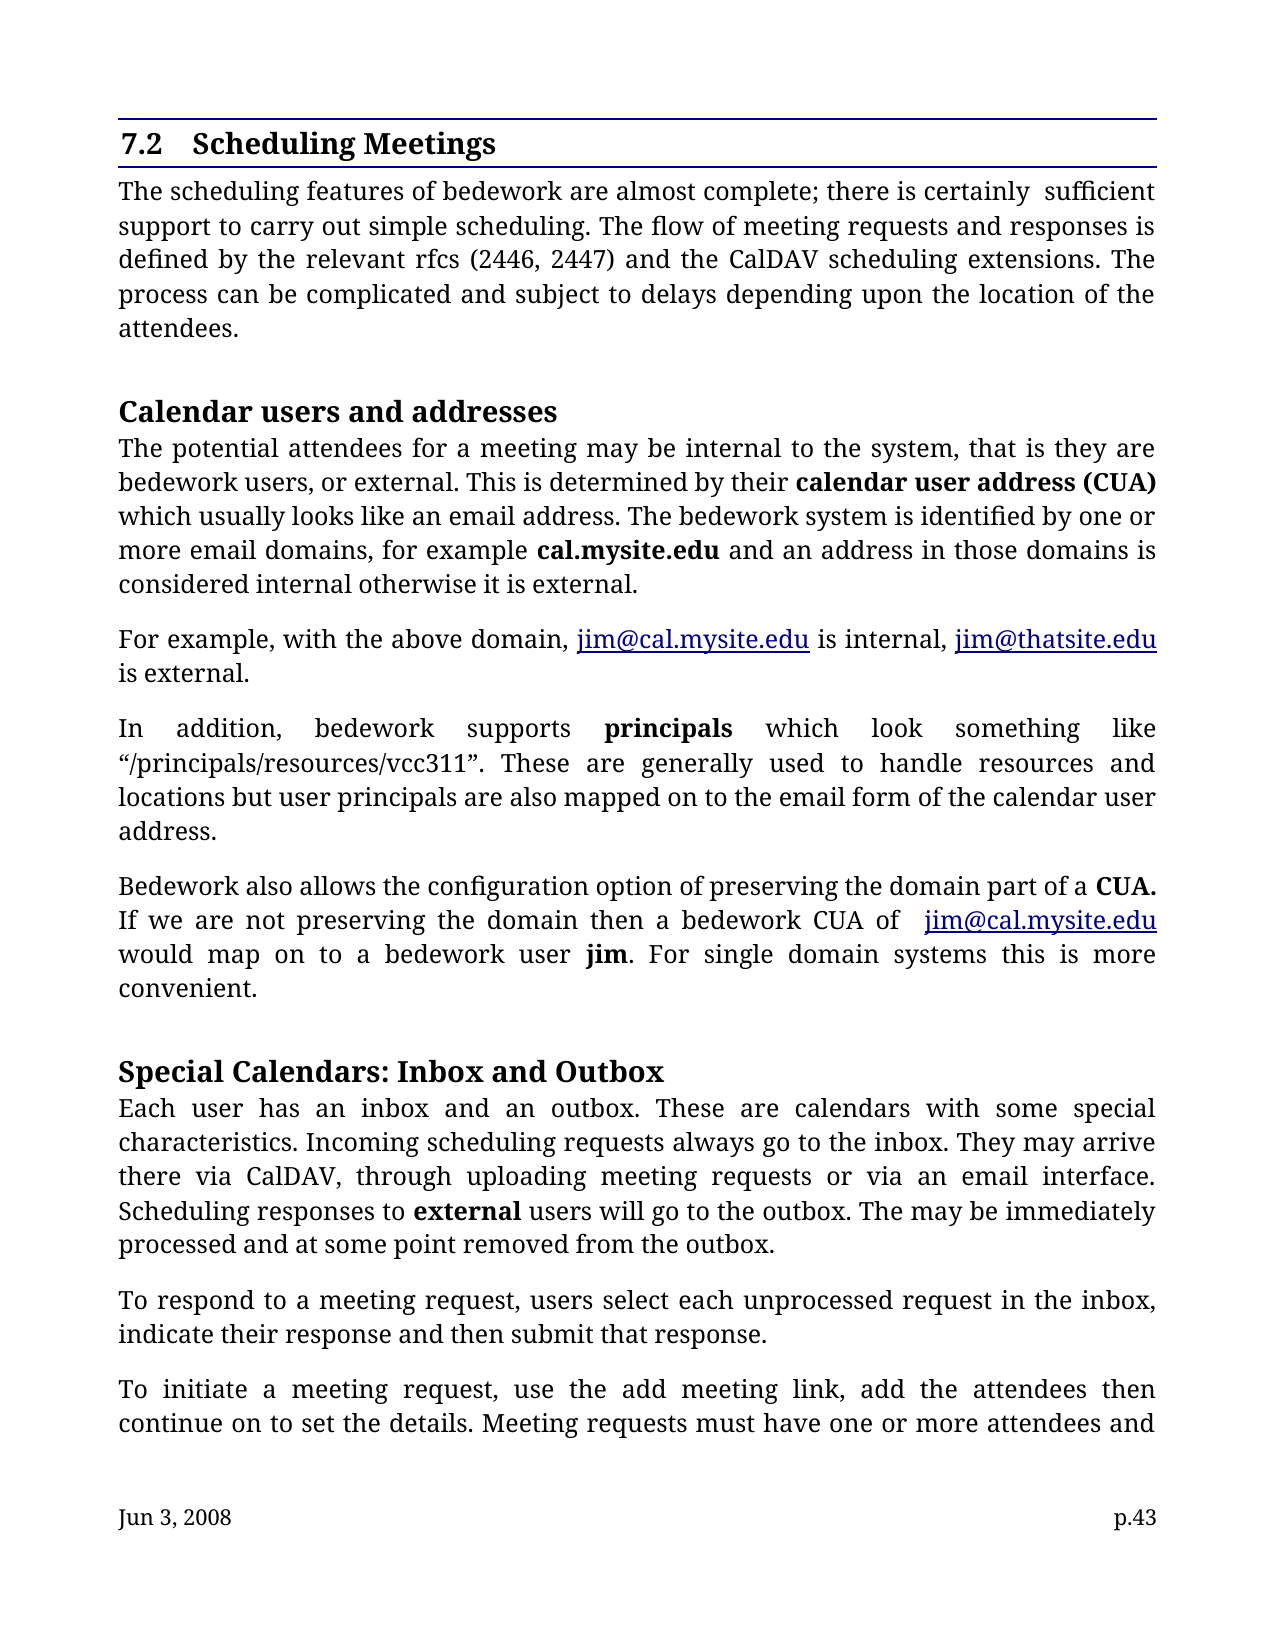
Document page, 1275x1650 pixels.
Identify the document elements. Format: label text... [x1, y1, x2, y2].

subtitle Special Calendars: Inbox and Outbox [118, 1051, 1157, 1091]
text The scheduling features of bedework are almost complete; there is certainly sufficient support to carry out simple scheduling. The flow of meeting requests and responses is defined by the relevant rfcs (2446, 2447) and the CalDAV scheduling extensions. The process can be complicated and subject to delays depending upon the location of the attendees. [118, 174, 1157, 344]
text For example, with the above domain, jim@cal.mysite.edu is internal, jim@thatsite.edu is external. [118, 622, 1157, 690]
text In addition, bedework supports principals which look something like “/principals/resources/vcc311”. These are generally used to handle resources and locations but user principals are also mapped on to the email form of the calendar user address. [118, 711, 1157, 847]
subtitle Calendar users and addresses [118, 391, 1157, 431]
text The potential attendees for a meeting may be internal to the system, that is they are bedework users, or external. This is determined by their calendar user address (CUA) which usually looks like an email address. The bedework system is identified by one or more email domains, for example cal.mysite.edu and an address in those domains is considered internal otherwise it is external. [118, 431, 1157, 601]
subtitle Scheduling Meetings [118, 120, 1157, 166]
text To respond to a meeting request, users select each unprocessed request in the inbox, indicate their response and then submit that response. [118, 1282, 1157, 1350]
text Each user has an inbox and an outbox. These are calendars with some special characteristics. Incoming scheduling requests always go to the inbox. They may arrive there via CalDAV, through uploading meeting requests or via an email interface. Scheduling responses to external users will go to the outbox. The may be immediately processed and at some point removed from the outbox. [118, 1091, 1157, 1261]
text Bedework also allows the configuration option of preserving the domain part of a CUA. If we are not preserving the domain then a bedework CUA of jim@cal.mysite.edu would map on to a bedework user jim. For single domain systems this is more convenient. [118, 868, 1157, 1005]
text To initiate a meeting request, use the add meeting link, add the attendees then continue on to set the details. Meeting requests must have one or more attendees and [118, 1371, 1157, 1439]
